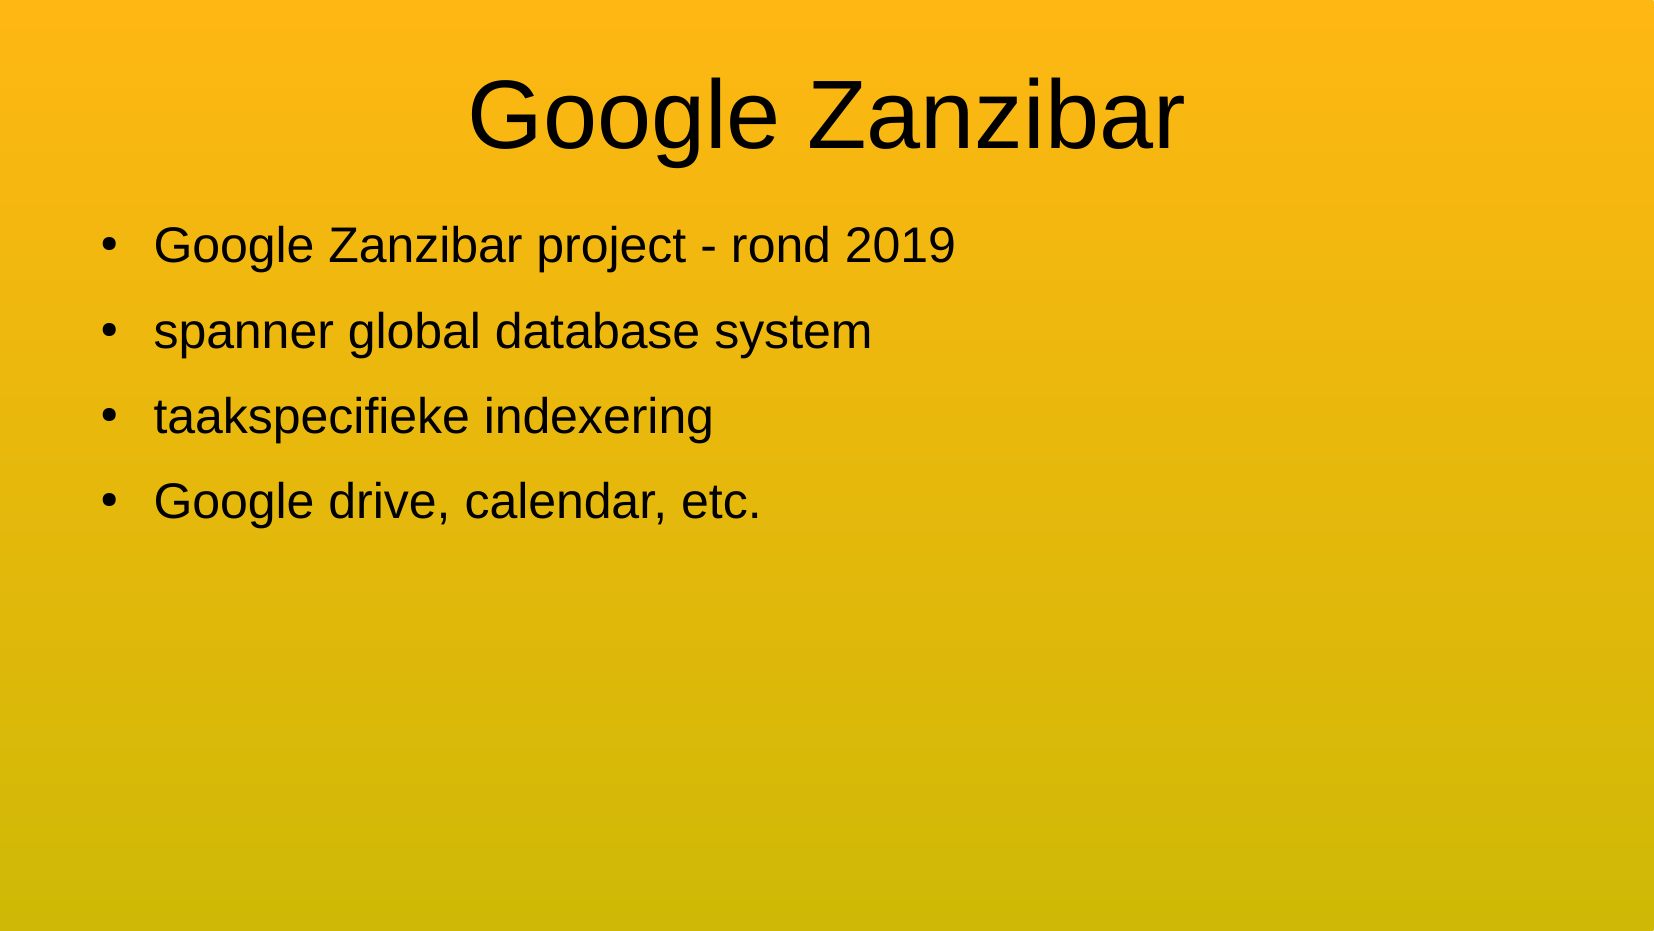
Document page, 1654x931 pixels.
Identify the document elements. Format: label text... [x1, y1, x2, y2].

list Google Zanzibar project - rond 2019 spanner global database system taakspecifieke indexering Google drive, calendar, etc. [82, 217, 1571, 758]
title Google Zanzibar [82, 37, 1571, 193]
